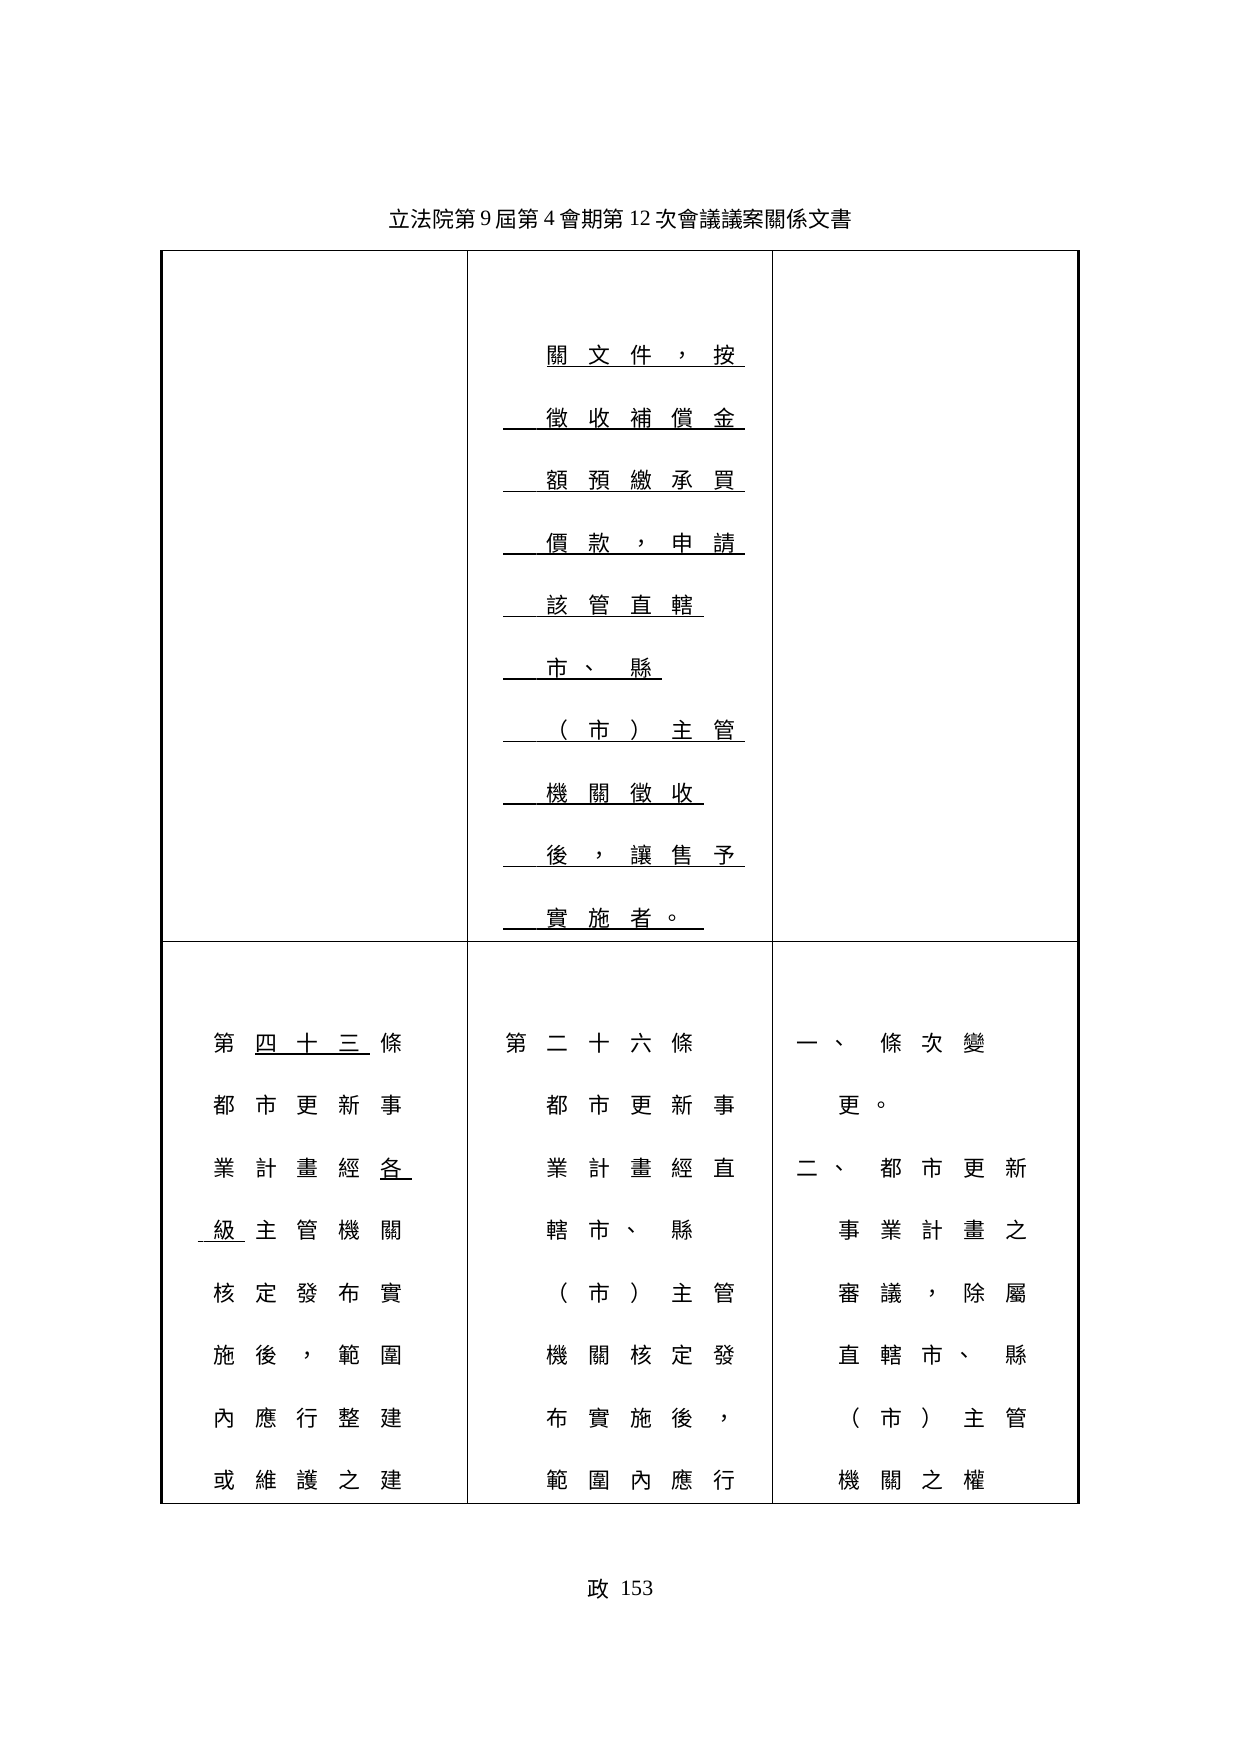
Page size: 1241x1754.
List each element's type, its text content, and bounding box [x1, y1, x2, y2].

table_cell [163, 251, 467, 941]
table_cell 第四十三條 都市更新事業計畫經各級主管機關核定發布實施後，範圍內應行整建或維護之建 [163, 942, 467, 1503]
table_cell 關文件，按徵收補償金額預繳承買價款，申請該管直轄市、縣（市）主管機關徵收後，讓售予實施者。 [468, 251, 772, 941]
table_cell 第二十六條 都市更新事業計畫經直轄市、縣（市）主管機關核定發布實施後，範圍內應行 [468, 942, 772, 1503]
table_cell [773, 251, 1077, 941]
table_cell 一、條次變更。 二、都市更新事業計畫之審議，除屬直轄市、縣（市）主管機關之權 [773, 942, 1077, 1503]
